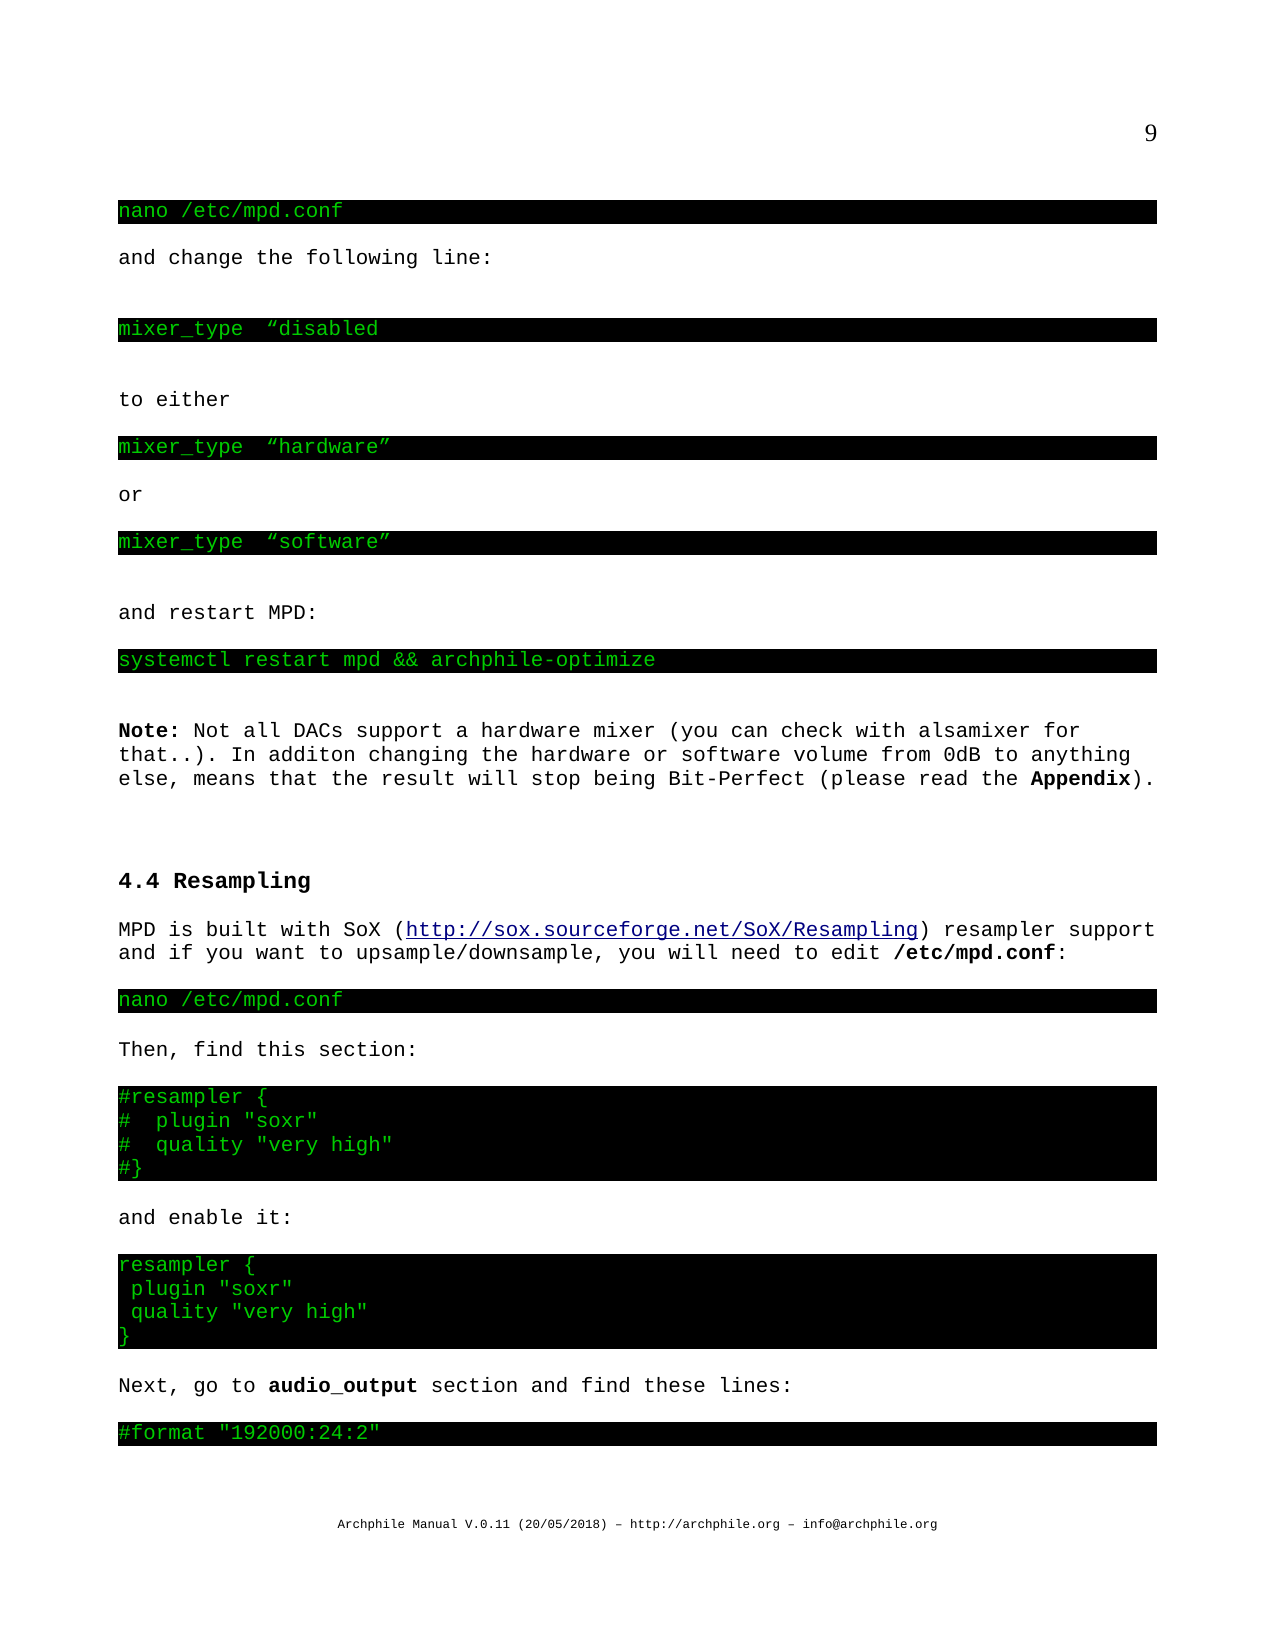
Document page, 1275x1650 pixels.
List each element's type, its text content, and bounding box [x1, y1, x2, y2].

text and restart MPD: [118, 602, 1157, 626]
text nano /etc/mpd.conf [118, 200, 1157, 224]
text #resampler { [118, 1086, 1157, 1110]
text # plugin "soxr" [118, 1110, 1157, 1134]
text } [118, 1325, 1157, 1349]
text resampler { [118, 1254, 1157, 1278]
text Note: Not all DACs support a hardware mixer (you can check with alsamixer for that..). In additon changing the hardware or software volume from 0dB to anything else, means that the result will stop being Bit-Perfect (please read the Appendix). [118, 720, 1157, 791]
text #format "192000:24:2" [118, 1422, 1157, 1446]
text Next, go to audio_output section and find these lines: [118, 1375, 1157, 1398]
text mixer_type “hardware” [118, 436, 1157, 460]
text plugin "soxr" [118, 1278, 1157, 1301]
text #} [118, 1157, 1157, 1181]
text systemctl restart mpd && archphile-optimize [118, 649, 1157, 673]
text mixer_type “disabled [118, 318, 1157, 342]
text quality "very high" [118, 1301, 1157, 1325]
text nano /etc/mpd.conf [118, 989, 1157, 1013]
text or [118, 484, 1157, 507]
text to either [118, 389, 1157, 413]
text # quality "very high" [118, 1134, 1157, 1157]
text 4.4 Resampling [118, 869, 1157, 895]
text and enable it: [118, 1207, 1157, 1231]
text and change the following line: [118, 247, 1157, 271]
text MPD is built with SoX (http://sox.sourceforge.net/SoX/Resampling) resampler support and if you want to upsample/downsample, you will need to edit /etc/mpd.conf: [118, 918, 1157, 966]
text Then, find this section: [118, 1039, 1157, 1063]
text mixer_type “software” [118, 531, 1157, 555]
